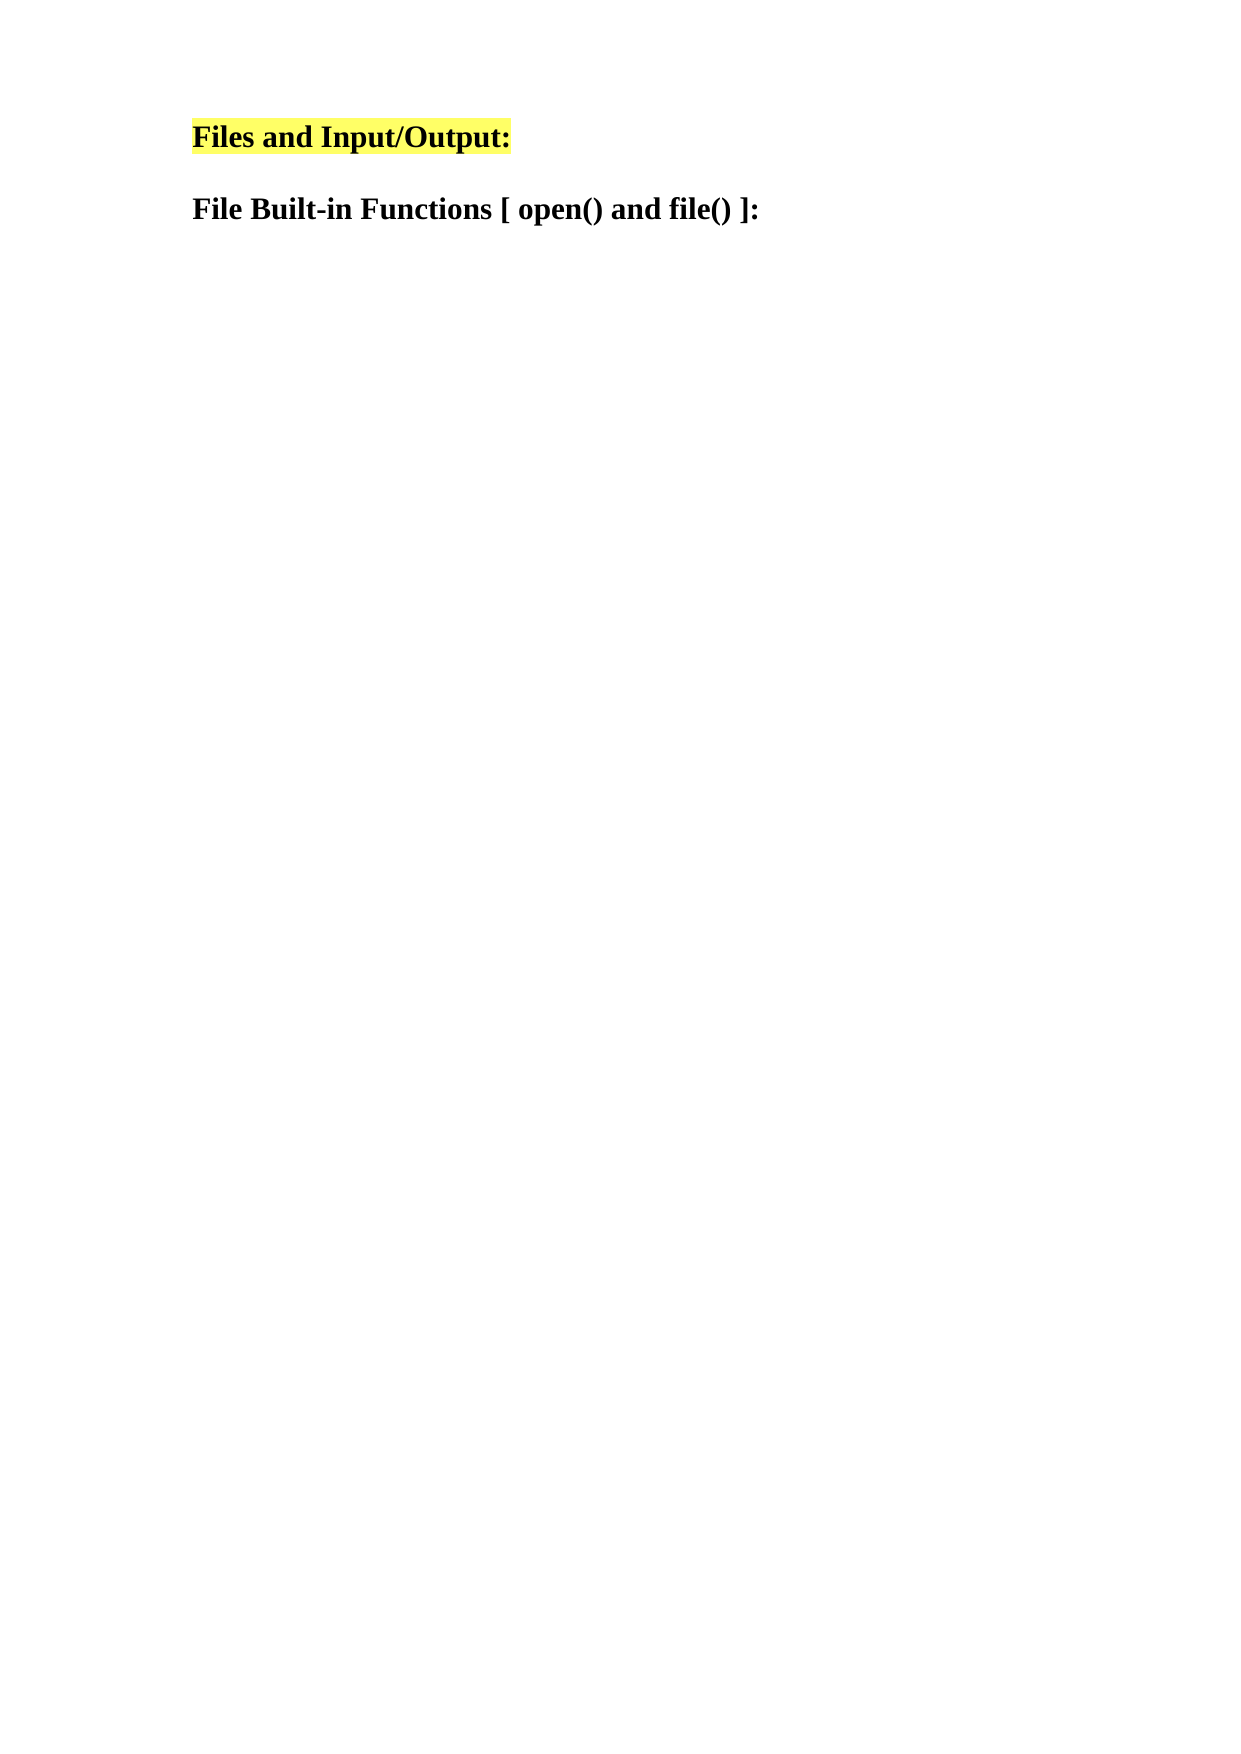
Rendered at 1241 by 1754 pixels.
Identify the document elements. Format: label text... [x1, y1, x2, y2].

text File Built-in Functions [ open() and file() ]: [118, 190, 1122, 226]
text Files and Input/Output: [118, 118, 1122, 154]
